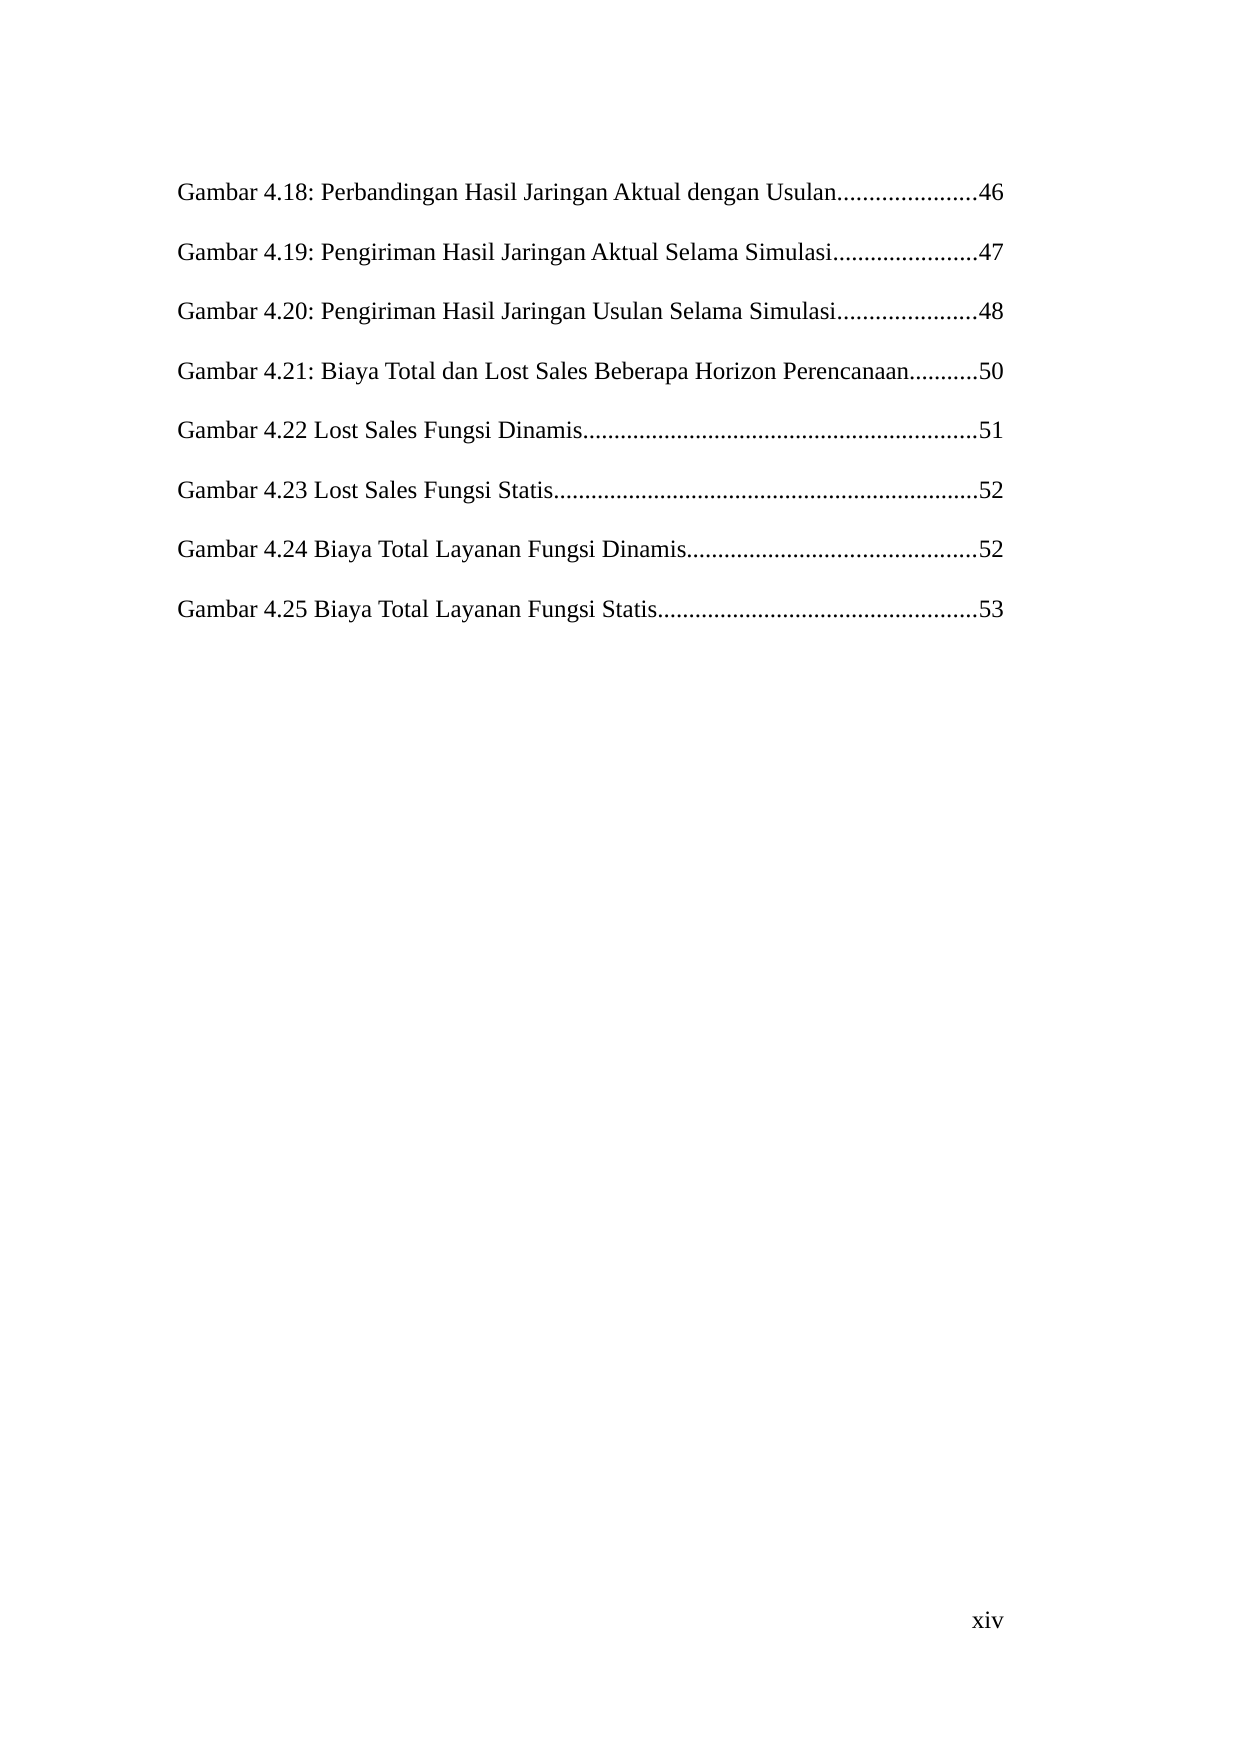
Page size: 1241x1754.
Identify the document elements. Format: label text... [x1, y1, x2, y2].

text Gambar 4.21: Biaya Total dan Lost Sales Beberapa Horizon Perencanaan 50 [177, 356, 1003, 384]
text Gambar 4.18: Perbandingan Hasil Jaringan Aktual dengan Usulan 46 [177, 177, 1003, 206]
text Gambar 4.24 Biaya Total Layanan Fungsi Dinamis 52 [177, 534, 1003, 563]
text Gambar 4.23 Lost Sales Fungsi Statis 52 [177, 475, 1003, 504]
text Gambar 4.19: Pengiriman Hasil Jaringan Aktual Selama Simulasi 47 [177, 237, 1003, 265]
text Gambar 4.20: Pengiriman Hasil Jaringan Usulan Selama Simulasi 48 [177, 296, 1003, 325]
text Gambar 4.25 Biaya Total Layanan Fungsi Statis 53 [177, 594, 1003, 623]
text Gambar 4.22 Lost Sales Fungsi Dinamis 51 [177, 415, 1003, 444]
